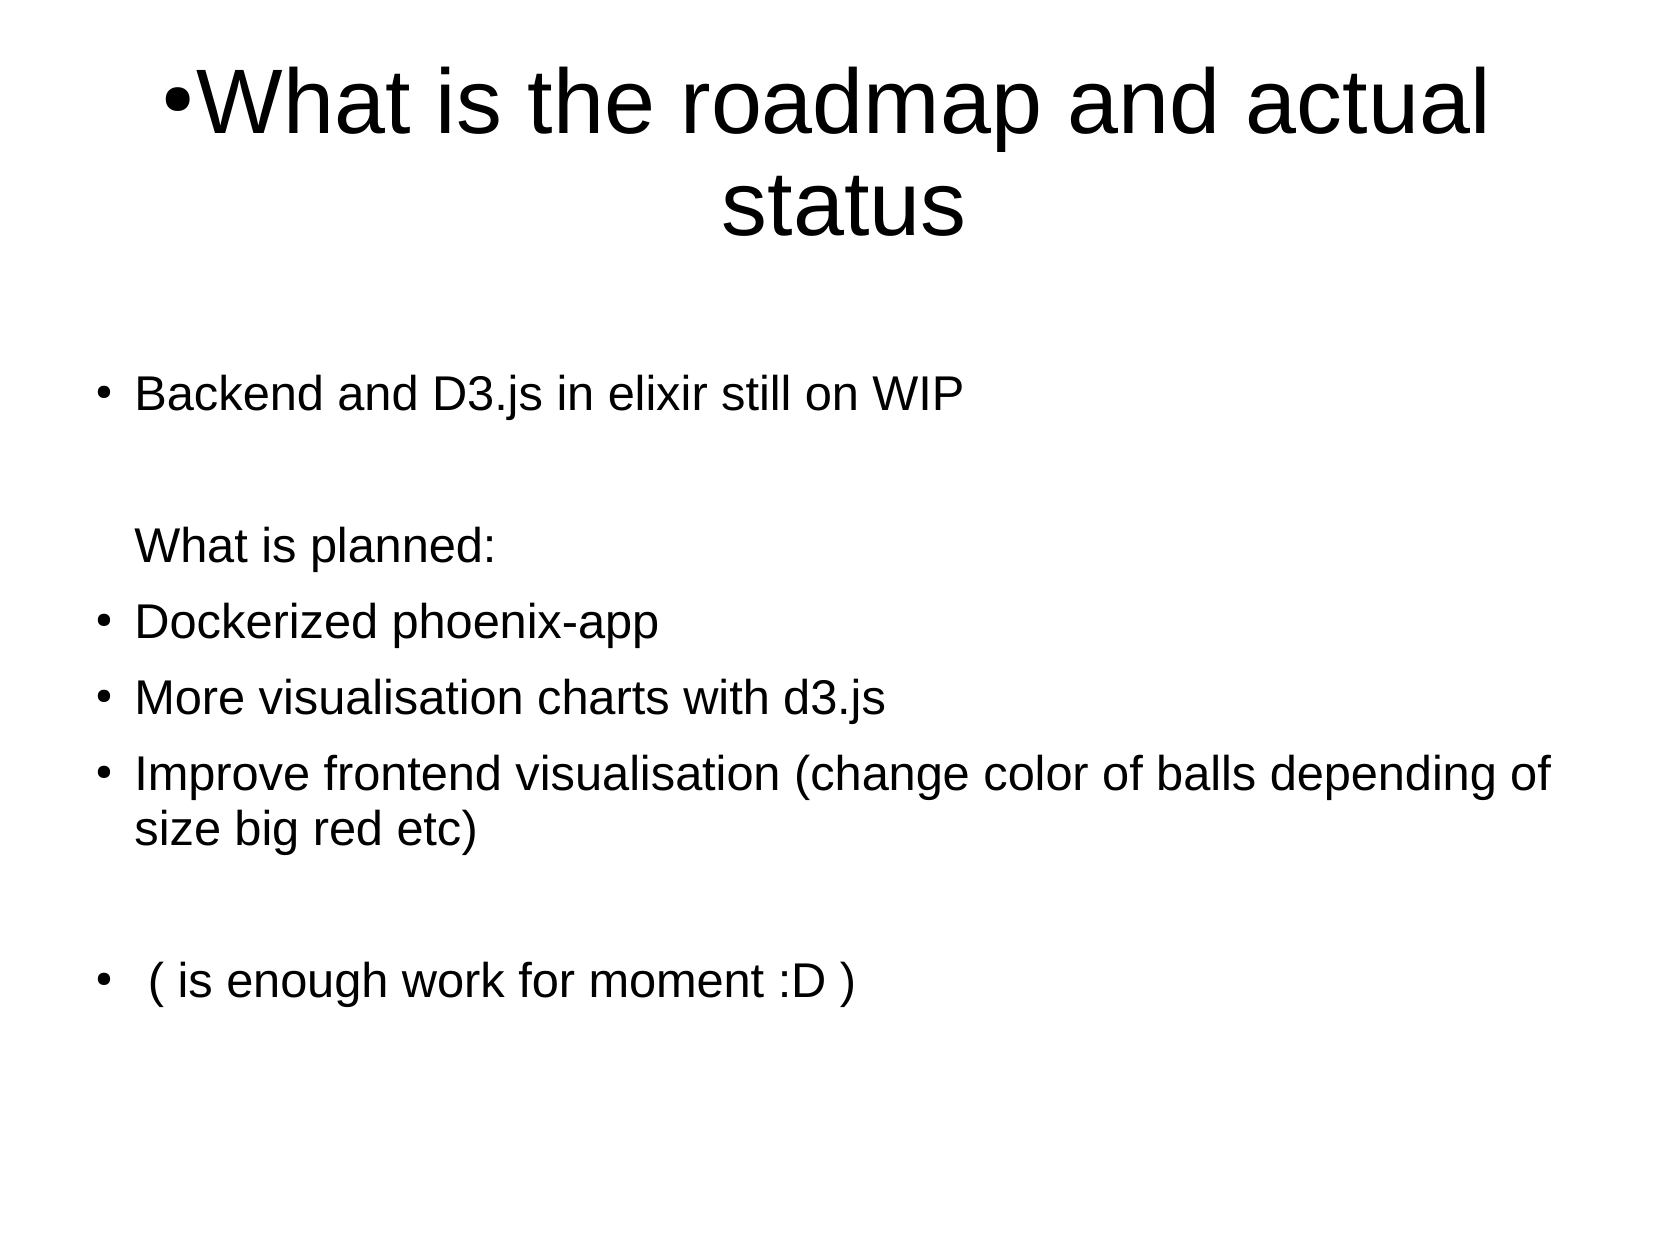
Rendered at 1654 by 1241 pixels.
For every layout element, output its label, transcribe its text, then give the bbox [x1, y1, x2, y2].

list Backend and D3.js in elixir still on WIP What is planned: Dockerized phoenix-app More visualisation charts with d3.js Improve frontend visualisation (change color of balls depending of size big red etc) ( is enough work for moment :D ) [82, 290, 1571, 1010]
title What is the roadmap and actual status [82, 49, 1571, 257]
